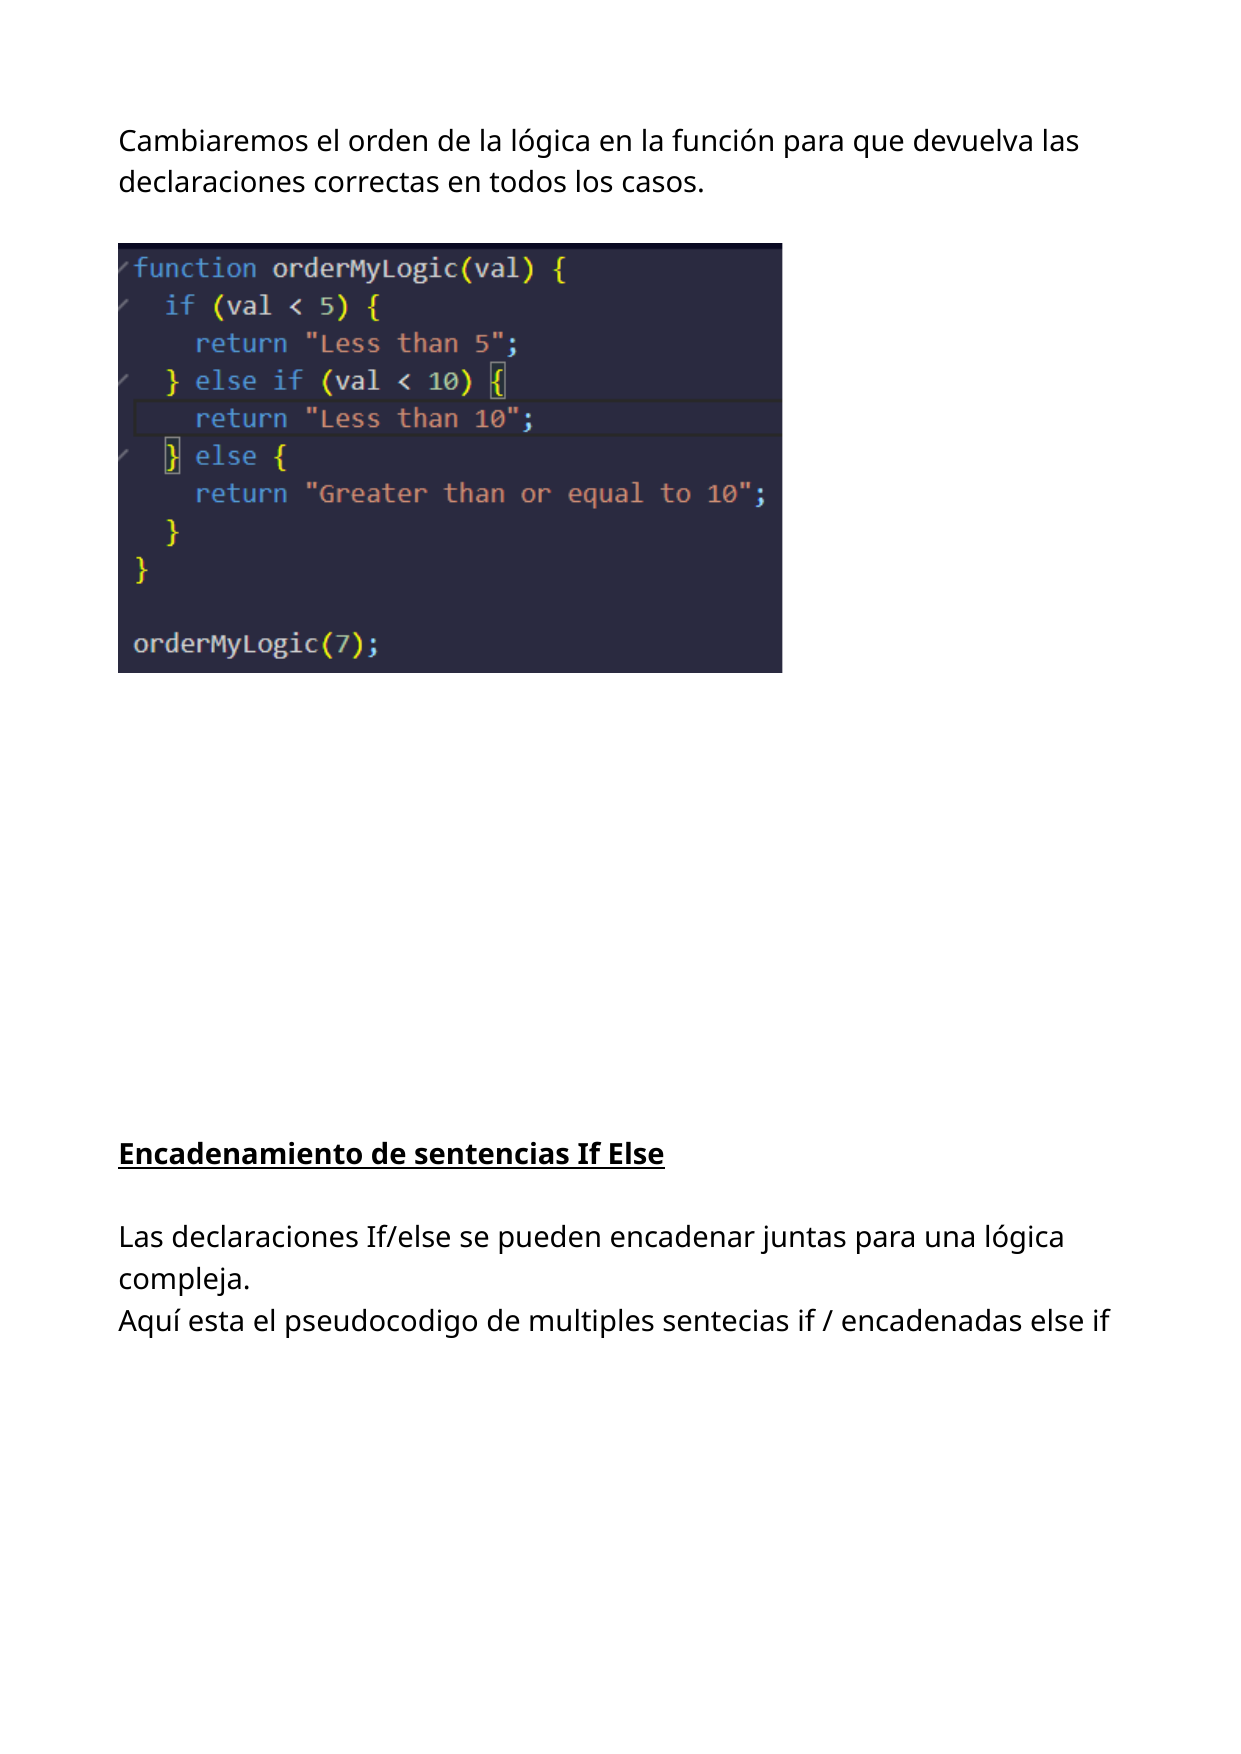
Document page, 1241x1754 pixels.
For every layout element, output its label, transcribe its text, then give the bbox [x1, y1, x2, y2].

text Las declaraciones If/else se pueden encadenar juntas para una lógica compleja. [118, 1214, 1122, 1298]
text Encadenamiento de sentencias If Else [118, 1131, 1122, 1173]
text Aquí esta el pseudocodigo de multiples sentecias if / encadenadas else if [118, 1298, 1122, 1339]
text Cambiaremos el orden de la lógica en la función para que devuelva las declaraciones correctas en todos los casos. [118, 118, 1122, 201]
